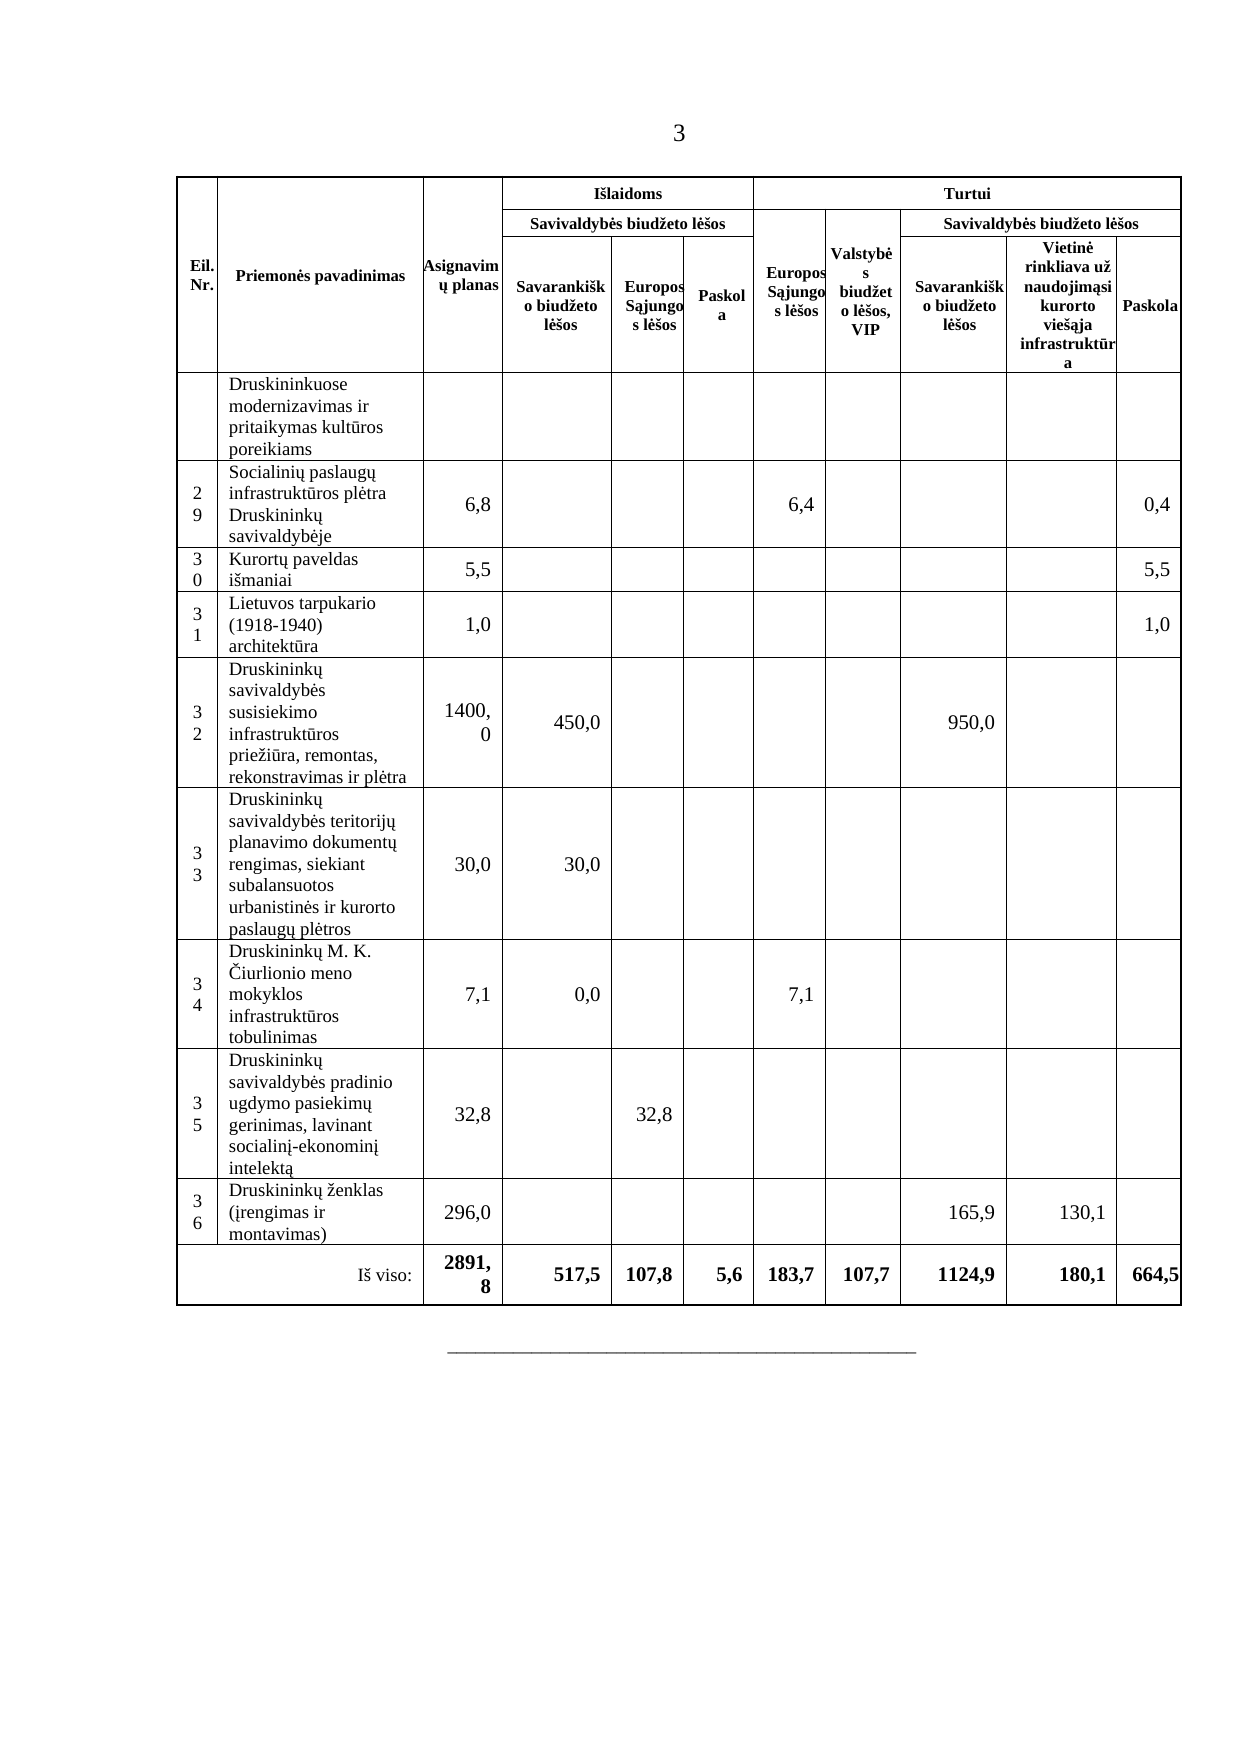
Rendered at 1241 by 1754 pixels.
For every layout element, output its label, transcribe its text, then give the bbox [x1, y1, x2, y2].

table_cell [826, 940, 900, 1048]
table_cell Savarankiško biudžeto lėšos [901, 237, 1006, 372]
table_cell 5,5 [424, 548, 502, 591]
table_cell [1117, 1049, 1180, 1178]
table_cell [684, 592, 753, 657]
table_cell 180,1 [1007, 1245, 1116, 1303]
table_header Eil. Nr. [178, 178, 217, 372]
table_cell [901, 1049, 1006, 1178]
table_cell 5,5 [1117, 548, 1180, 591]
table_cell 165,9 [901, 1179, 1006, 1244]
table_cell 33 [178, 788, 217, 939]
table_cell Paskola [1117, 237, 1180, 372]
table_cell 30,0 [503, 788, 611, 939]
table_cell [684, 940, 753, 1048]
table_cell [901, 592, 1006, 657]
table_cell 183,7 [754, 1245, 825, 1303]
table_cell [503, 592, 611, 657]
table_cell [826, 461, 900, 547]
table_cell [1117, 940, 1180, 1048]
table_cell 34 [178, 940, 217, 1048]
table_cell [1007, 373, 1116, 459]
table_cell [754, 592, 825, 657]
table_cell Paskola [684, 237, 753, 372]
table_cell [901, 940, 1006, 1048]
table_cell [754, 548, 825, 591]
table_header Turtui [754, 178, 1180, 208]
table_cell [1117, 373, 1180, 459]
table_cell [503, 373, 611, 459]
table_cell [1007, 592, 1116, 657]
table_cell 32,8 [424, 1049, 502, 1178]
table_cell [1007, 658, 1116, 787]
table_cell Kurortų paveldas išmaniai [218, 548, 423, 591]
table_cell [826, 373, 900, 459]
table_cell 6,4 [754, 461, 825, 547]
table_cell 32,8 [612, 1049, 683, 1178]
table_cell [1007, 940, 1116, 1048]
table_cell 1124,9 [901, 1245, 1006, 1303]
table_cell Lietuvos tarpukario (1918-1940) architektūra [218, 592, 423, 657]
table_cell [612, 592, 683, 657]
table_cell 1400,0 [424, 658, 502, 787]
table_cell [1007, 788, 1116, 939]
table_cell Druskininkuose modernizavimas ir pritaikymas kultūros poreikiams [218, 373, 423, 459]
table_cell [901, 461, 1006, 547]
table_cell [826, 1179, 900, 1244]
table_cell 664,5 [1117, 1245, 1180, 1303]
table_cell [1007, 1049, 1116, 1178]
table_cell [826, 592, 900, 657]
table_cell 950,0 [901, 658, 1006, 787]
table_cell [901, 373, 1006, 459]
table_cell Savivaldybės biudžeto lėšos [901, 210, 1180, 236]
table_cell 296,0 [424, 1179, 502, 1244]
table_cell 5,6 [684, 1245, 753, 1303]
table_cell [178, 373, 217, 459]
table_cell [684, 1049, 753, 1178]
table_cell 35 [178, 1049, 217, 1178]
table_cell Savarankiško biudžeto lėšos [503, 237, 611, 372]
table_cell [503, 1049, 611, 1178]
table_cell [826, 658, 900, 787]
table_cell [1117, 1179, 1180, 1244]
table_cell [612, 658, 683, 787]
table_cell [684, 658, 753, 787]
table_cell [503, 548, 611, 591]
table_cell [826, 788, 900, 939]
table_cell [1117, 658, 1180, 787]
table_cell Druskininkų savivaldybės teritorijų planavimo dokumentų rengimas, siekiant subalansuotos urbanistinės ir kurorto paslaugų plėtros [218, 788, 423, 939]
table_cell [503, 1179, 611, 1244]
table_cell 1,0 [424, 592, 502, 657]
table_cell [754, 1179, 825, 1244]
table_cell Valstybės biudžeto lėšos, VIP [826, 210, 900, 372]
table_cell [612, 461, 683, 547]
table_cell [1117, 788, 1180, 939]
table_cell 2891,8 [424, 1245, 502, 1303]
table_cell 517,5 [503, 1245, 611, 1303]
table_cell 107,8 [612, 1245, 683, 1303]
table_cell 29 [178, 461, 217, 547]
table_cell Europos Sąjungos lėšos [612, 237, 683, 372]
table_cell 450,0 [503, 658, 611, 787]
table_cell [1007, 461, 1116, 547]
table_cell Vietinė rinkliava už naudojimąsi kurorto viešąja infrastruktūra [1007, 237, 1116, 372]
table_cell [754, 788, 825, 939]
table_cell [754, 658, 825, 787]
table_cell [503, 461, 611, 547]
table_cell Druskininkų ženklas (įrengimas ir montavimas) [218, 1179, 423, 1244]
table_cell Druskininkų savivaldybės susisiekimo infrastruktūros priežiūra, remontas, rekonstravimas ir plėtra [218, 658, 423, 787]
table_cell [424, 373, 502, 459]
table_cell 30,0 [424, 788, 502, 939]
table_cell [754, 1049, 825, 1178]
table_cell 7,1 [424, 940, 502, 1048]
table_cell [1007, 548, 1116, 591]
table_cell [684, 788, 753, 939]
table_cell [754, 373, 825, 459]
table_cell 107,7 [826, 1245, 900, 1303]
table_cell 30 [178, 548, 217, 591]
table_cell [684, 461, 753, 547]
table_cell 31 [178, 592, 217, 657]
table_cell [826, 548, 900, 591]
table_cell 32 [178, 658, 217, 787]
table_header Asignavimų planas [424, 178, 502, 372]
table_cell 36 [178, 1179, 217, 1244]
table_cell [826, 1049, 900, 1178]
table_cell Iš viso: [178, 1245, 423, 1303]
table_cell [684, 548, 753, 591]
table_cell [901, 548, 1006, 591]
table_header Priemonės pavadinimas [218, 178, 423, 372]
table_cell 7,1 [754, 940, 825, 1048]
table_cell [684, 1179, 753, 1244]
table_cell 0,0 [503, 940, 611, 1048]
table_cell [684, 373, 753, 459]
table_cell Socialinių paslaugų infrastruktūros plėtra Druskininkų savivaldybėje [218, 461, 423, 547]
table_cell [612, 1179, 683, 1244]
table_cell 130,1 [1007, 1179, 1116, 1244]
table_cell Druskininkų M. K. Čiurlionio meno mokyklos infrastruktūros tobulinimas [218, 940, 423, 1048]
text __________________________________________________ [177, 1334, 1181, 1356]
table_cell Europos Sąjungos lėšos [754, 210, 825, 372]
table_cell 0,4 [1117, 461, 1180, 547]
table_cell [612, 940, 683, 1048]
table_header Išlaidoms [503, 178, 753, 208]
table_cell [612, 788, 683, 939]
table_cell Savivaldybės biudžeto lėšos [503, 210, 753, 236]
table_cell Druskininkų savivaldybės pradinio ugdymo pasiekimų gerinimas, lavinant socialinį-ekonominį intelektą [218, 1049, 423, 1178]
table_cell [901, 788, 1006, 939]
table_cell 6,8 [424, 461, 502, 547]
table_cell 1,0 [1117, 592, 1180, 657]
table_cell [612, 548, 683, 591]
table_cell [612, 373, 683, 459]
